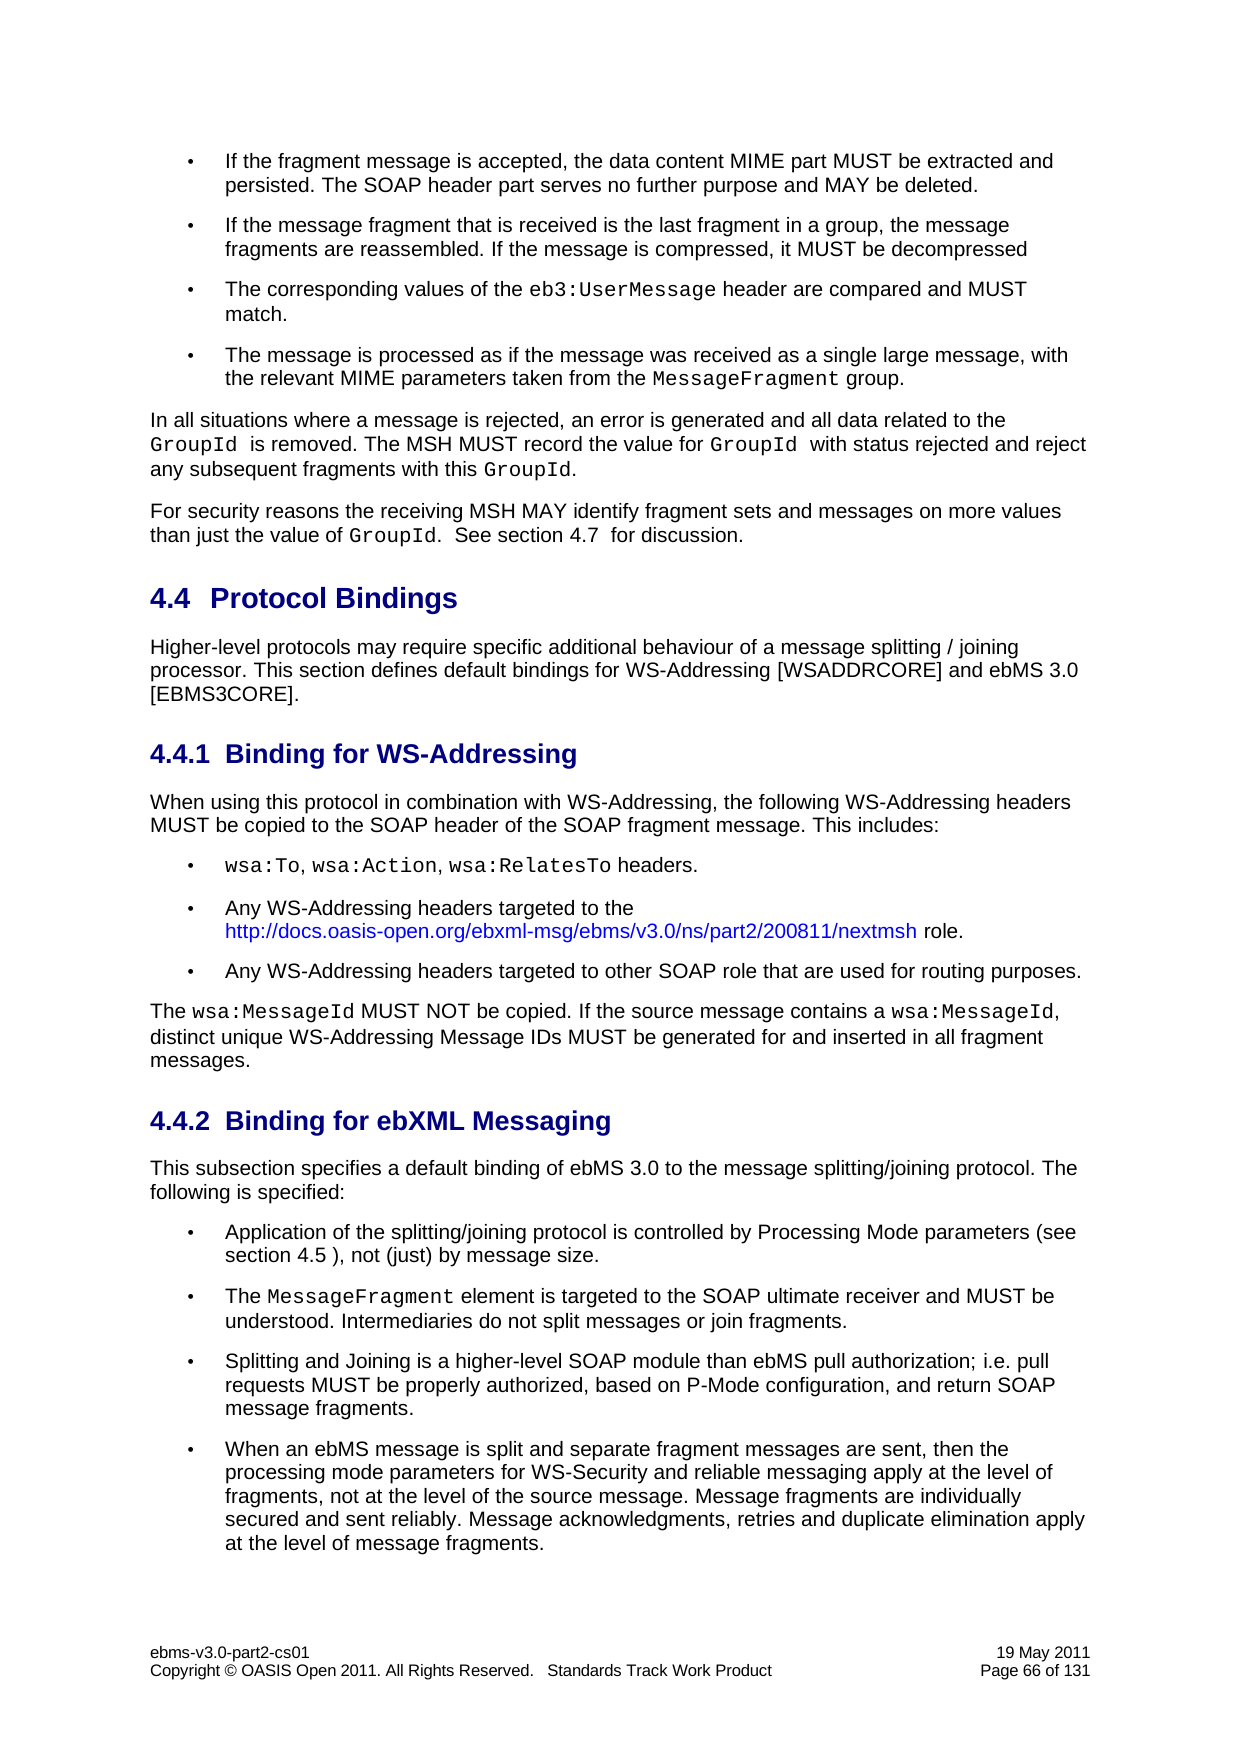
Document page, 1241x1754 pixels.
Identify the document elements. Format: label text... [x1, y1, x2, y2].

text This subsection specifies a default binding of ebMS 3.0 to the message splitting/joining protocol. The following is specified: [150, 1157, 1090, 1204]
list When an ebMS message is split and separate fragment messages are sent, then the processing mode parameters for WS-Security and reliable messaging apply at the level of fragments, not at the level of the source message. Message fragments are individually secured and sent reliably. Message acknowledgments, retries and duplicate elimination apply at the level of message fragments. [187, 1437, 1090, 1555]
list If the message fragment that is received is the last fragment in a group, the message fragments are reassembled. If the message is compressed, it MUST be decompressed [187, 214, 1090, 261]
subtitle Protocol Bindings [150, 582, 1090, 614]
text Higher-level protocols may require specific additional behaviour of a message splitting / joining processor. This section defines default bindings for WS-Addressing [WSADDRCORE] and ebMS 3.0 [EBMS3CORE]. [150, 635, 1090, 706]
list If the fragment message is accepted, the data content MIME part MUST be extracted and persisted. The SOAP header part serves no further purpose and MAY be deleted. [187, 150, 1090, 197]
subtitle Binding for WS-Addressing [150, 739, 1090, 769]
text For security reasons the receiving MSH MAY identify fragment sets and messages on more values than just the value of GroupId. See section 4.7 for discussion. [150, 500, 1090, 549]
list Splitting and Joining is a higher-level SOAP module than ebMS pull authorization; i.e. pull requests MUST be properly authorized, based on P-Mode configuration, and return SOAP message fragments. [187, 1350, 1090, 1420]
text The wsa:MessageId MUST NOT be copied. If the source message contains a wsa:MessageId, distinct unique WS-Addressing Message IDs MUST be generated for and inserted in all fragment messages. [150, 1000, 1090, 1072]
list wsa:To, wsa:Action, wsa:RelatesTo headers. [187, 854, 1090, 879]
list Application of the splitting/joining protocol is controlled by Processing Mode parameters (see section 4.5 ), not (just) by message size. [187, 1220, 1090, 1267]
list The message is processed as if the message was received as a single large message, with the relevant MIME parameters taken from the MessageFragment group. [187, 343, 1090, 392]
text In all situations where a message is rejected, an error is generated and all data related to the GroupId is removed. The MSH MUST record the value for GroupId with status rejected and reject any subsequent fragments with this GroupId. [150, 409, 1090, 483]
list The MessageFragment element is targeted to the SOAP ultimate receiver and MUST be understood. Intermediaries do not split messages or join fragments. [187, 1284, 1090, 1333]
list Any WS-Addressing headers targeted to the http://docs.oasis-open.org/ebxml-msg/ebms/v3.0/ns/part2/200811/nextmsh role. [187, 896, 1090, 943]
subtitle Binding for ebXML Messaging [150, 1106, 1090, 1136]
list The corresponding values of the eb3:UserMessage header are compared and MUST match. [187, 277, 1090, 326]
list Any WS-Addressing headers targeted to other SOAP role that are used for routing purposes. [187, 960, 1090, 983]
text When using this protocol in combination with WS-Addressing, the following WS-Addressing headers MUST be copied to the SOAP header of the SOAP fragment message. This includes: [150, 790, 1090, 837]
